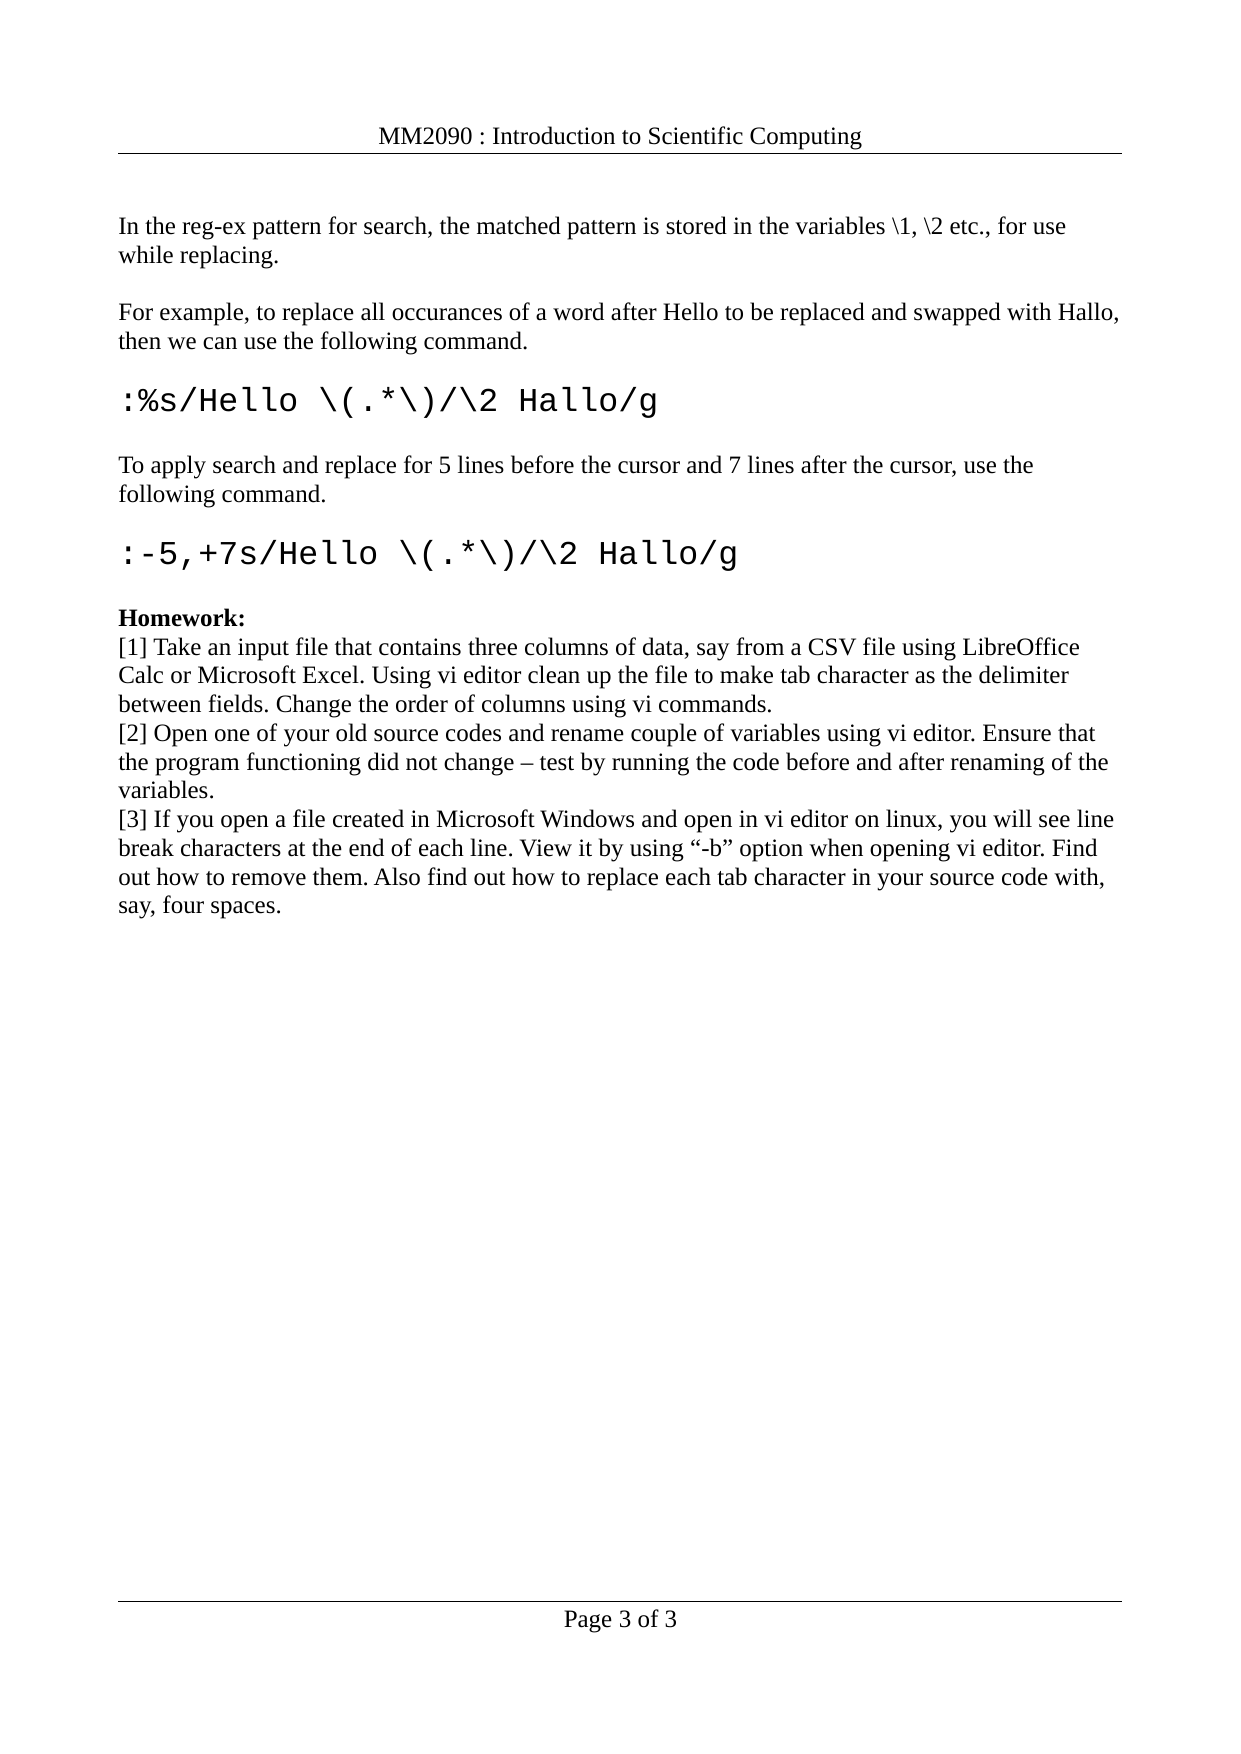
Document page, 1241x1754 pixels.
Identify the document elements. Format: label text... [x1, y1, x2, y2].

text [1] Take an input file that contains three columns of data, say from a CSV file using LibreOffice Calc or Microsoft Excel. Using vi editor clean up the file to make tab character as the delimiter between fields. Change the order of columns using vi commands. [118, 632, 1122, 718]
text For example, to replace all occurances of a word after Hello to be replaced and swapped with Hallo, then we can use the following command. [118, 297, 1122, 355]
text In the reg-ex pattern for search, the matched pattern is stored in the variables \1, \2 etc., for use while replacing. [118, 211, 1122, 268]
text [2] Open one of your old source codes and rename couple of variables using vi editor. Ensure that the program functioning did not change – test by running the code before and after renaming of the variables. [118, 718, 1122, 804]
text To apply search and replace for 5 lines before the cursor and 7 lines after the cursor, use the following command. [118, 450, 1122, 508]
text :%s/Hello \(.*\)/\2 Hallo/g [118, 383, 1122, 421]
text [3] If you open a file created in Microsoft Windows and open in vi editor on linux, you will see line break characters at the end of each line. View it by using “-b” option when opening vi editor. Find out how to remove them. Also find out how to replace each tab character in your source code with, say, four spaces. [118, 804, 1122, 919]
text Homework: [118, 603, 1122, 632]
text :-5,+7s/Hello \(.*\)/\2 Hallo/g [118, 536, 1122, 574]
